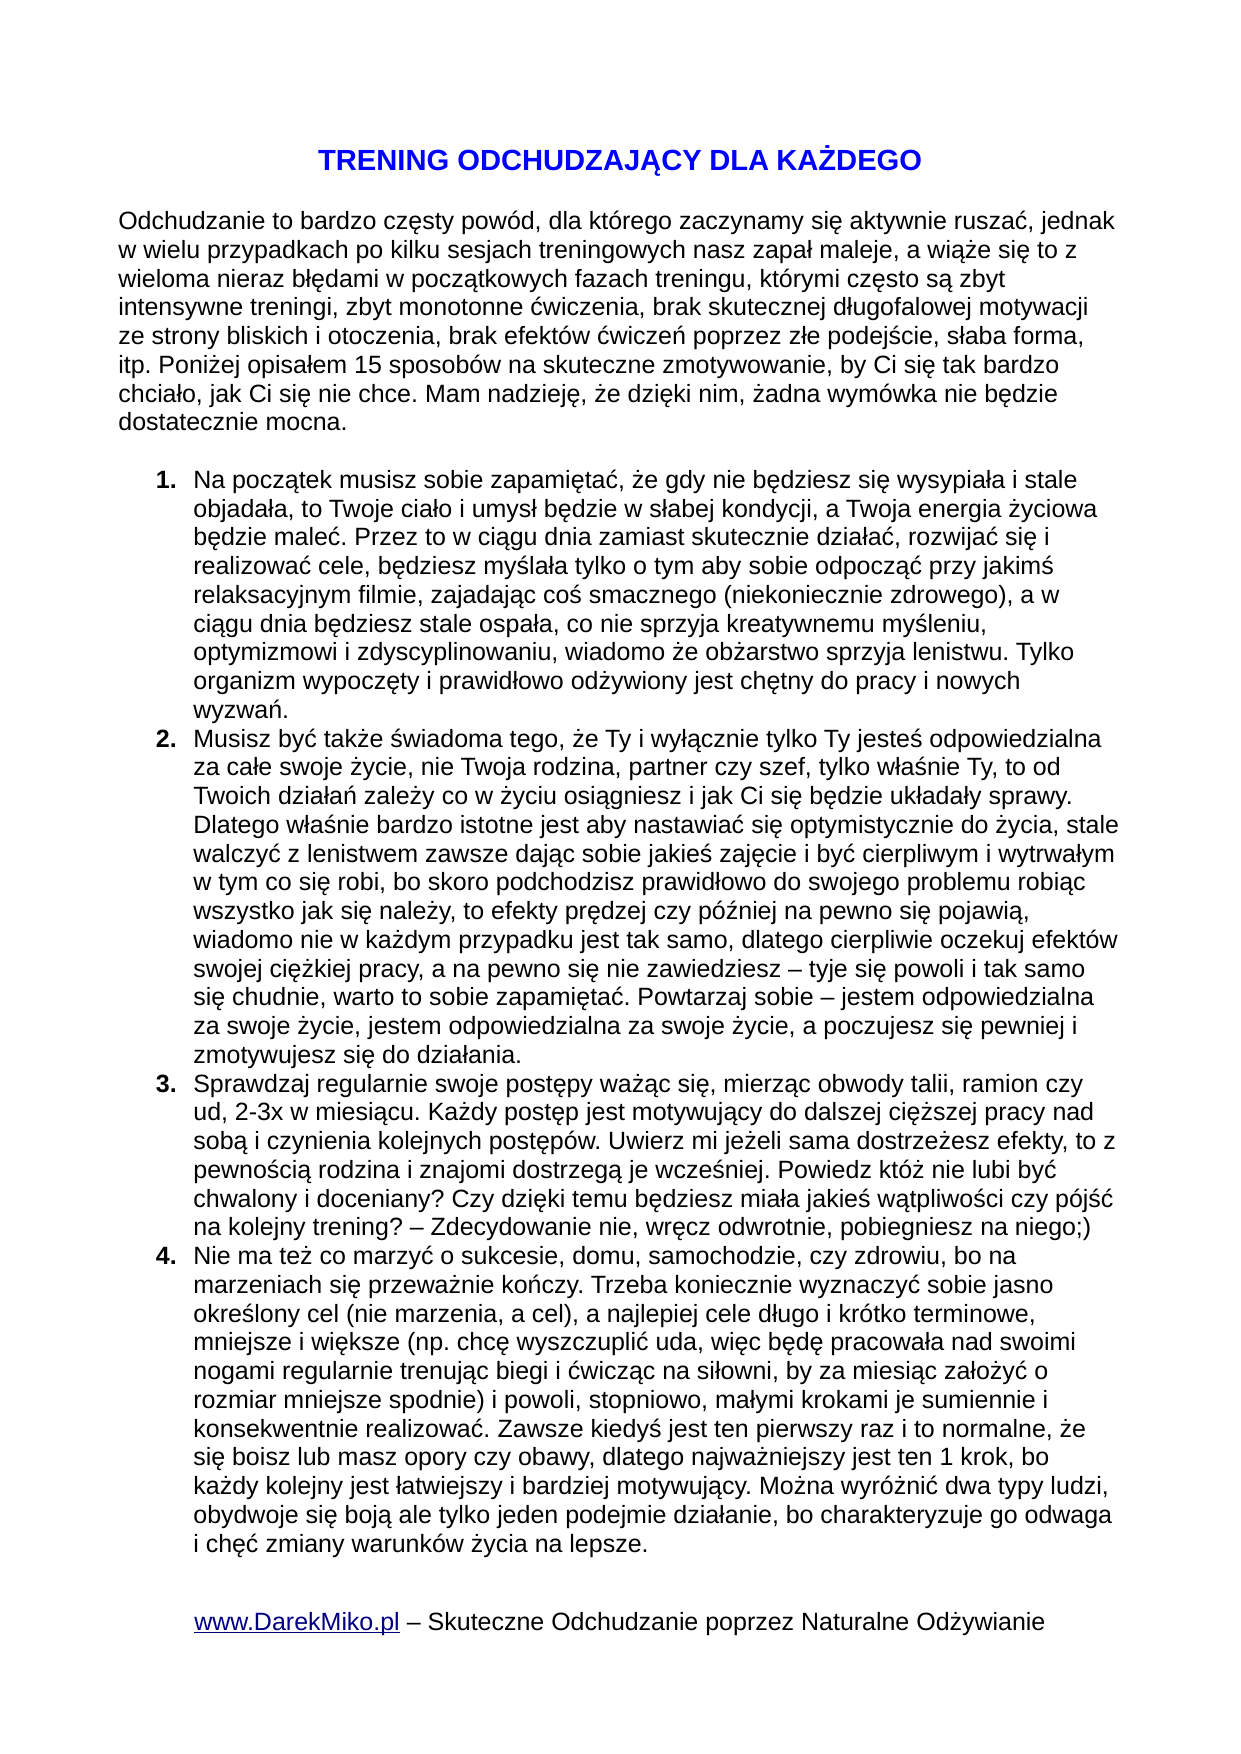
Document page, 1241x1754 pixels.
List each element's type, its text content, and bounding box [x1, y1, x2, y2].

list Nie ma też co marzyć o sukcesie, domu, samochodzie, czy zdrowiu, bo na marzeniach się przeważnie kończy. Trzeba koniecznie wyznaczyć sobie jasno określony cel (nie marzenia, a cel), a najlepiej cele długo i krótko terminowe, mniejsze i większe (np. chcę wyszczuplić uda, więc będę pracowała nad swoimi nogami regularnie trenując biegi i ćwicząc na siłowni, by za miesiąc założyć o rozmiar mniejsze spodnie) i powoli, stopniowo, małymi krokami je sumiennie i konsekwentnie realizować. Zawsze kiedyś jest ten pierwszy raz i to normalne, że się boisz lub masz opory czy obawy, dlatego najważniejszy jest ten 1 krok, bo każdy kolejny jest łatwiejszy i bardziej motywujący. Można wyróżnić dwa typy ludzi, obydwoje się boją ale tylko jeden podejmie działanie, bo charakteryzuje go odwaga i chęć zmiany warunków życia na lepsze. [156, 1241, 1122, 1557]
list Na początek musisz sobie zapamiętać, że gdy nie będziesz się wysypiała i stale objadała, to Twoje ciało i umysł będzie w słabej kondycji, a Twoja energia życiowa będzie maleć. Przez to w ciągu dnia zamiast skutecznie działać, rozwijać się i realizować cele, będziesz myślała tylko o tym aby sobie odpocząć przy jakimś relaksacyjnym filmie, zajadając coś smacznego (niekoniecznie zdrowego), a w ciągu dnia będziesz stale ospała, co nie sprzyja kreatywnemu myśleniu, optymizmowi i zdyscyplinowaniu, wiadomo że obżarstwo sprzyja lenistwu. Tylko organizm wypoczęty i prawidłowo odżywiony jest chętny do pracy i nowych wyzwań. [156, 465, 1122, 724]
text Odchudzanie to bardzo częsty powód, dla którego zaczynamy się aktywnie ruszać, jednak w wielu przypadkach po kilku sesjach treningowych nasz zapał maleje, a wiąże się to z wieloma nieraz błędami w początkowych fazach treningu, którymi często są zbyt intensywne treningi, zbyt monotonne ćwiczenia, brak skutecznej długofalowej motywacji ze strony bliskich i otoczenia, brak efektów ćwiczeń poprzez złe podejście, słaba forma, itp. Poniżej opisałem 15 sposobów na skuteczne zmotywowanie, by Ci się tak bardzo chciało, jak Ci się nie chce. Mam nadzieję, że dzięki nim, żadna wymówka nie będzie dostatecznie mocna. [118, 206, 1122, 436]
list Sprawdzaj regularnie swoje postępy ważąc się, mierząc obwody talii, ramion czy ud, 2-3x w miesiącu. Każdy postęp jest motywujący do dalszej cięższej pracy nad sobą i czynienia kolejnych postępów. Uwierz mi jeżeli sama dostrzeżesz efekty, to z pewnością rodzina i znajomi dostrzegą je wcześniej. Powiedz któż nie lubi być chwalony i doceniany? Czy dzięki temu będziesz miała jakieś wątpliwości czy pójść na kolejny trening? – Zdecydowanie nie, wręcz odwrotnie, pobiegniesz na niego;) [156, 1069, 1122, 1241]
list Musisz być także świadoma tego, że Ty i wyłącznie tylko Ty jesteś odpowiedzialna za całe swoje życie, nie Twoja rodzina, partner czy szef, tylko właśnie Ty, to od Twoich działań zależy co w życiu osiągniesz i jak Ci się będzie układały sprawy. Dlatego właśnie bardzo istotne jest aby nastawiać się optymistycznie do życia, stale walczyć z lenistwem zawsze dając sobie jakieś zajęcie i być cierpliwym i wytrwałym w tym co się robi, bo skoro podchodzisz prawidłowo do swojego problemu robiąc wszystko jak się należy, to efekty prędzej czy później na pewno się pojawią, wiadomo nie w każdym przypadku jest tak samo, dlatego cierpliwie oczekuj efektów swojej ciężkiej pracy, a na pewno się nie zawiedziesz – tyje się powoli i tak samo się chudnie, warto to sobie zapamiętać. Powtarzaj sobie – jestem odpowiedzialna za swoje życie, jestem odpowiedzialna za swoje życie, a poczujesz się pewniej i zmotywujesz się do działania. [156, 724, 1122, 1069]
